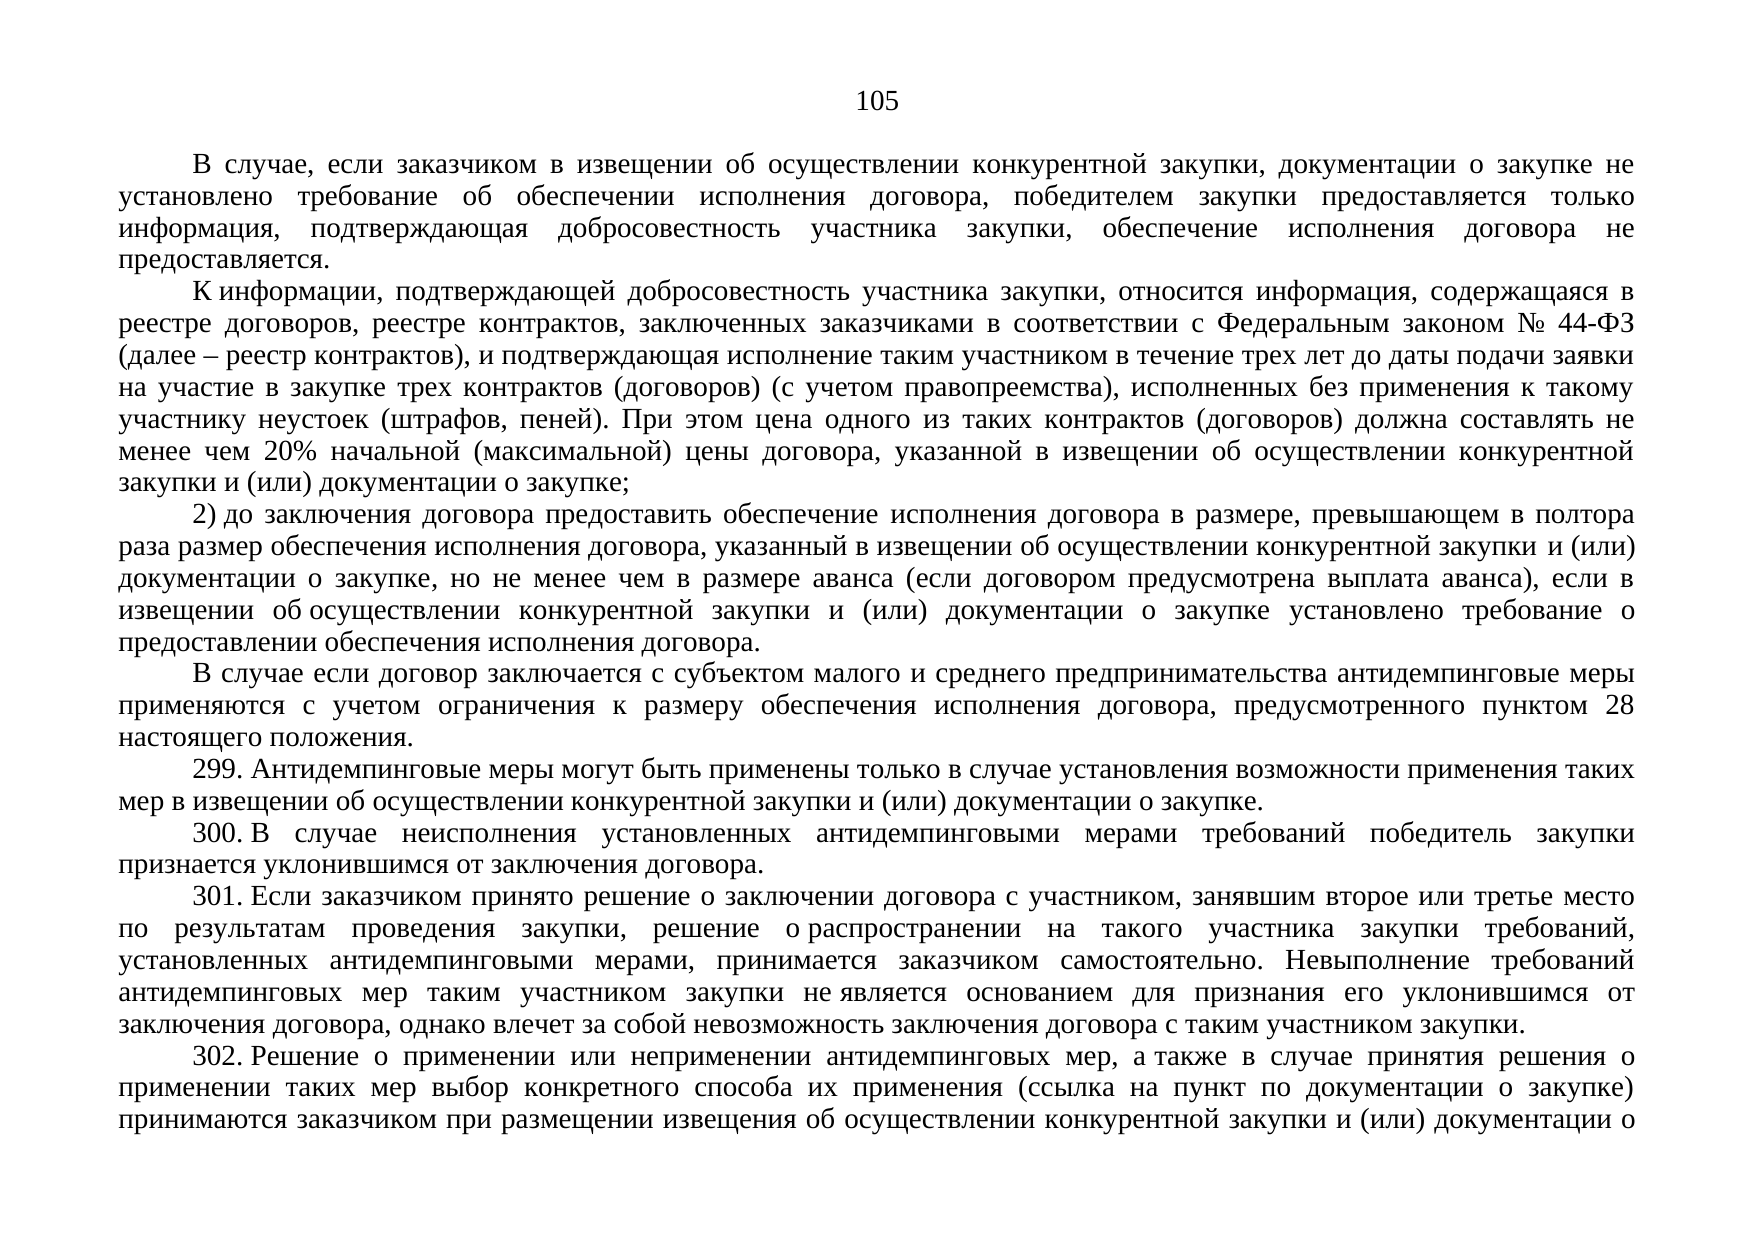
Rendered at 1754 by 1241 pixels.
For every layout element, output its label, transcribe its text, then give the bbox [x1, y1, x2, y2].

text 301. Если заказчиком принято решение о заключении договора с участником, занявшим второе или третье место по результатам проведения закупки, решение о распространении на такого участника закупки требований, установленных антидемпинговыми мерами, принимается заказчиком самостоятельно. Невыполнение требований антидемпинговых мер таким участником закупки не является основанием для признания его уклонившимся от заключения договора, однако влечет за собой невозможность заключения договора с таким участником закупки. [118, 880, 1636, 1039]
text К информации, подтверждающей добросовестность участника закупки, относится информация, содержащаяся в реестре договоров, реестре контрактов, заключенных заказчиками в соответствии с Федеральным законом № 44-ФЗ (далее – реестр контрактов), и подтверждающая исполнение таким участником в течение трех лет до даты подачи заявки на участие в закупке трех контрактов (договоров) (с учетом правопреемства), исполненных без применения к такому участнику неустоек (штрафов, пеней). При этом цена одного из таких контрактов (договоров) должна составлять не менее чем 20% начальной (максимальной) цены договора, указанной в извещении об осуществлении конкурентной закупки и (или) документации о закупке; [118, 275, 1636, 498]
text 302. Решение о применении или неприменении антидемпинговых мер, а также в случае принятия решения о применении таких мер выбор конкретного способа их применения (ссылка на пункт по документации о закупке) принимаются заказчиком при размещении извещения об осуществлении конкурентной закупки и (или) документации о [118, 1039, 1636, 1135]
text В случае, если заказчиком в извещении об осуществлении конкурентной закупки, документации о закупке не установлено требование об обеспечении исполнения договора, победителем закупки предоставляется только информация, подтверждающая добросовестность участника закупки, обеспечение исполнения договора не предоставляется. [118, 148, 1636, 275]
text 300. В случае неисполнения установленных антидемпинговыми мерами требований победитель закупки признается уклонившимся от заключения договора. [118, 817, 1636, 880]
text 2) до заключения договора предоставить обеспечение исполнения договора в размере, превышающем в полтора раза размер обеспечения исполнения договора, указанный в извещении об осуществлении конкурентной закупки и (или) документации о закупке, но не менее чем в размере аванса (если договором предусмотрена выплата аванса), если в извещении об осуществлении конкурентной закупки и (или) документации о закупке установлено требование о предоставлении обеспечения исполнения договора. [118, 498, 1636, 657]
text 299. Антидемпинговые меры могут быть применены только в случае установления возможности применения таких мер в извещении об осуществлении конкурентной закупки и (или) документации о закупке. [118, 753, 1636, 817]
text В случае если договор заключается с субъектом малого и среднего предпринимательства антидемпинговые меры применяются с учетом ограничения к размеру обеспечения исполнения договора, предусмотренного пунктом 28 настоящего положения. [118, 657, 1636, 753]
